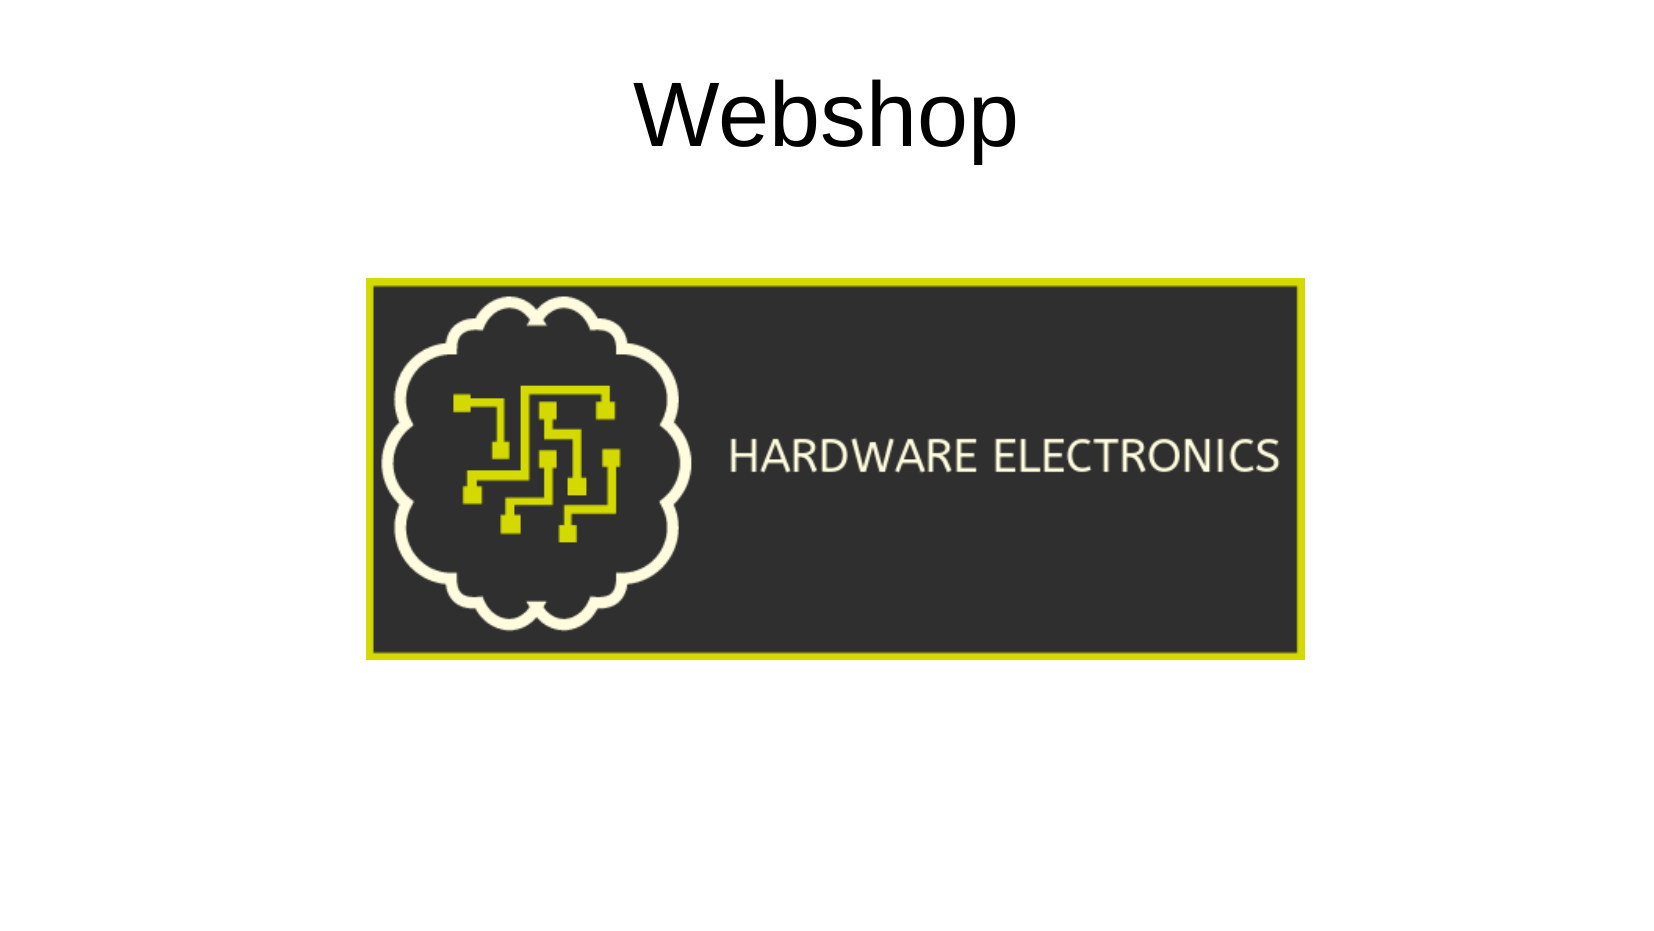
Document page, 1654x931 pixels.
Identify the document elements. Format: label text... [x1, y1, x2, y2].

picture [366, 278, 1305, 660]
title Webshop [82, 37, 1571, 193]
